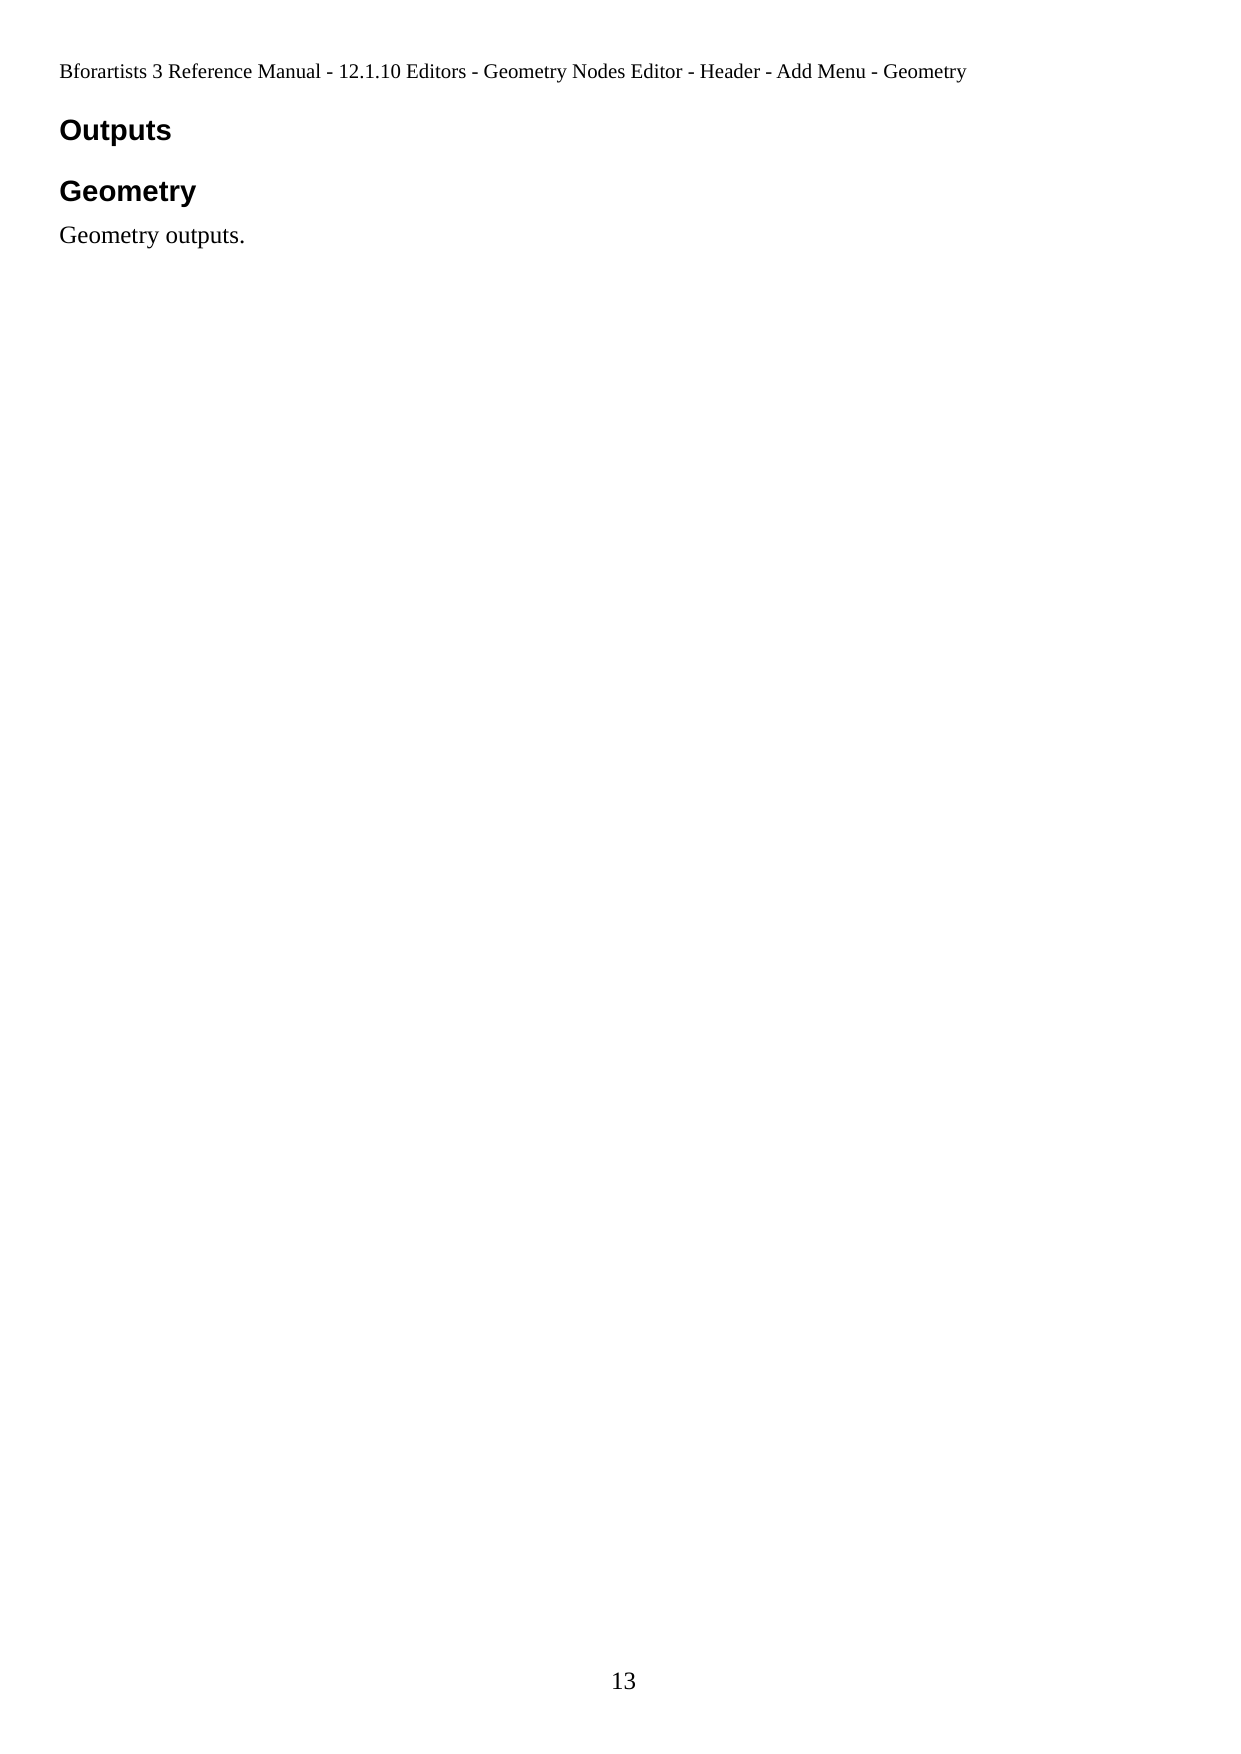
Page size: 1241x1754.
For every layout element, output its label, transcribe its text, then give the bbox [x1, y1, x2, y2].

text Geometry outputs. [59, 220, 1181, 248]
subtitle Geometry [59, 173, 1181, 207]
subtitle Outputs [59, 113, 1181, 146]
